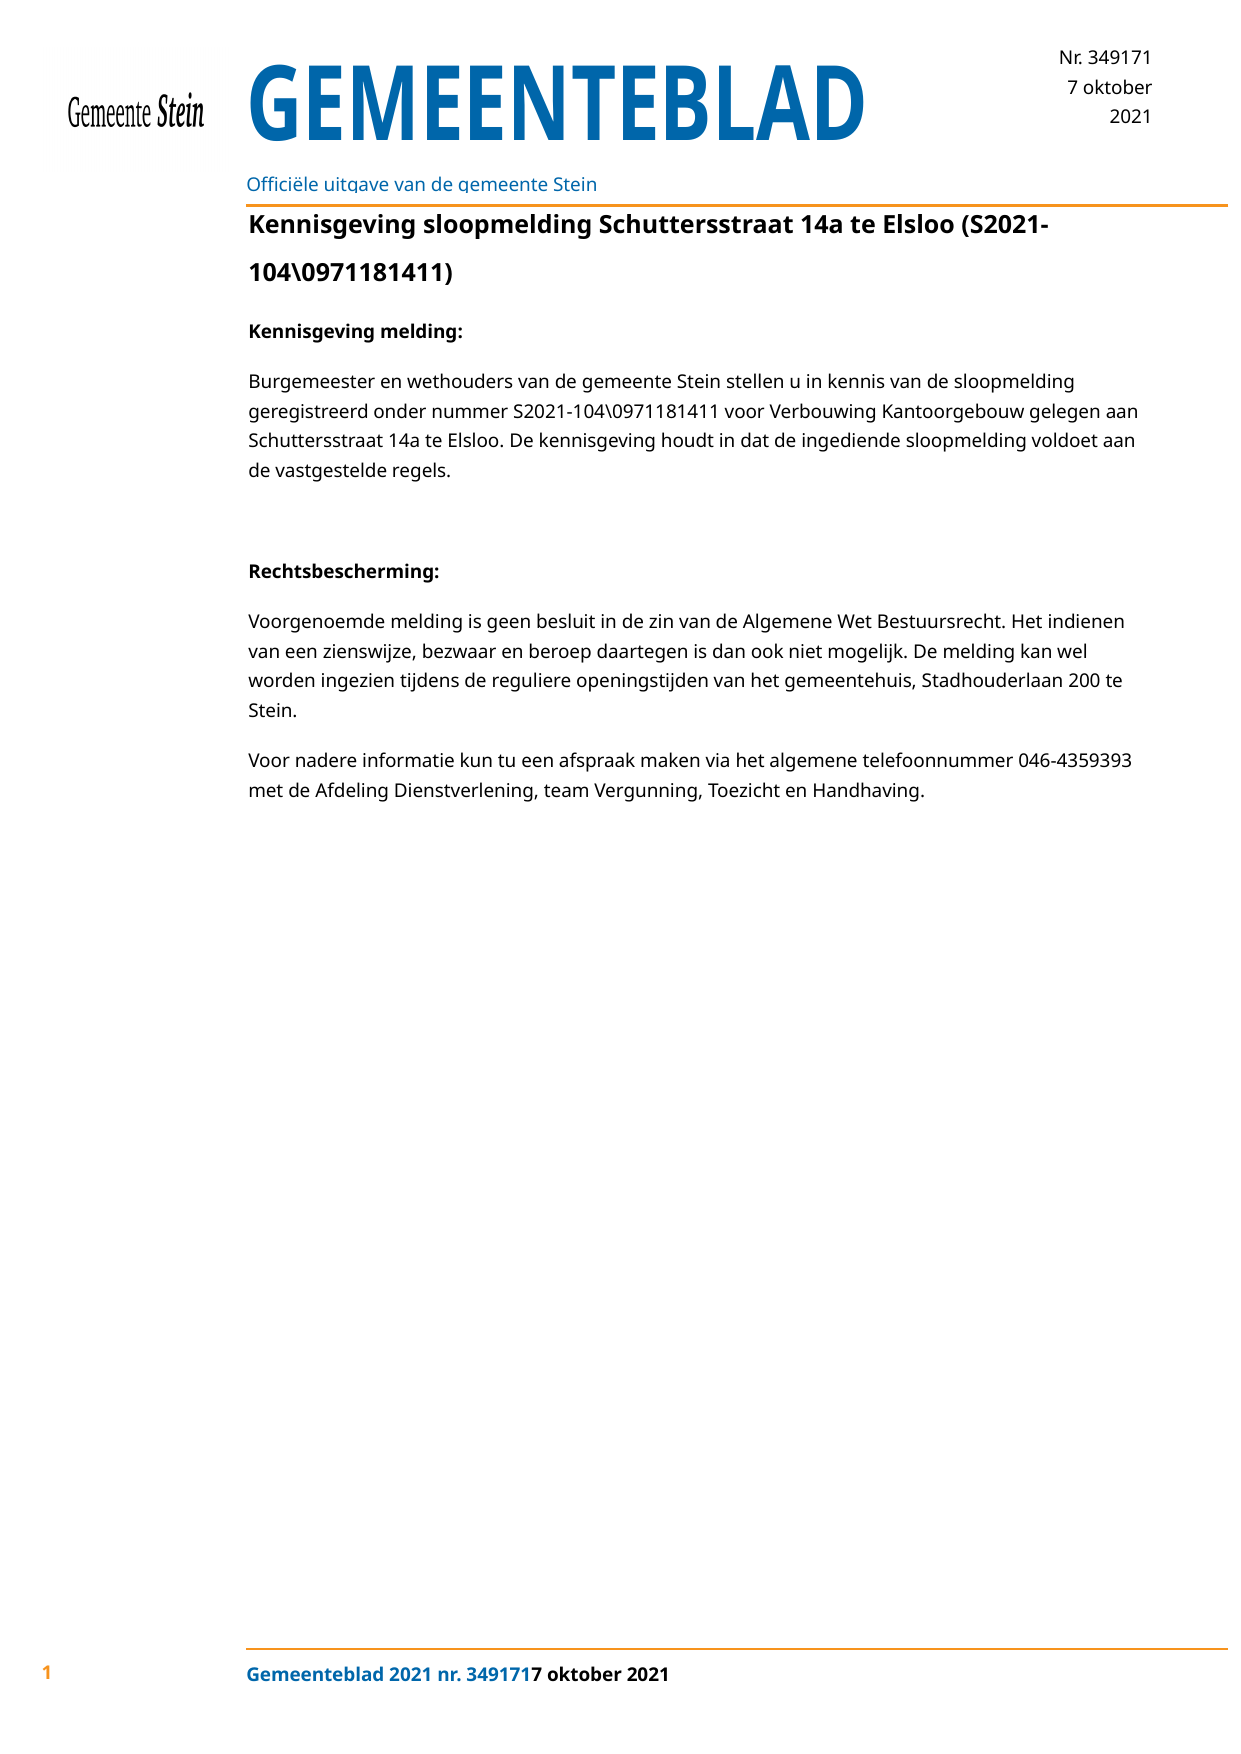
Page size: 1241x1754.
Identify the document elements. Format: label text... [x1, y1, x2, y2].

text Rechtsbescherming: [248, 558, 1152, 584]
text Kennisgeving sloopmelding Schuttersstraat 14a te Elsloo (S2021-104\0971181411) [248, 207, 1152, 288]
text Kennisgeving melding: [248, 318, 1152, 344]
text Voor nadere informatie kun tu een afspraak maken via het algemene telefoonnummer 046-4359393 met de Afdeling Dienstverlening, team Vergunning, Toezicht en Handhaving. [248, 747, 1152, 803]
picture [41, 47, 231, 172]
text Burgemeester en wethouders van de gemeente Stein stellen u in kennis van de sloopmelding geregistreerd onder nummer S2021-104\0971181411 voor Verbouwing Kantoorgebouw gelegen aan Schuttersstraat 14a te Elsloo. De kennisgeving houdt in dat de ingediende sloopmelding voldoet aan de vastgestelde regels. [248, 368, 1152, 483]
text Voorgenoemde melding is geen besluit in de zin van de Algemene Wet Bestuursrecht. Het indienen van een zienswijze, bezwaar en beroep daartegen is dan ook niet mogelijk. De melding kan wel worden ingezien tijdens de reguliere openingstijden van het gemeentehuis, Stadhouderlaan 200 te Stein. [248, 608, 1152, 723]
